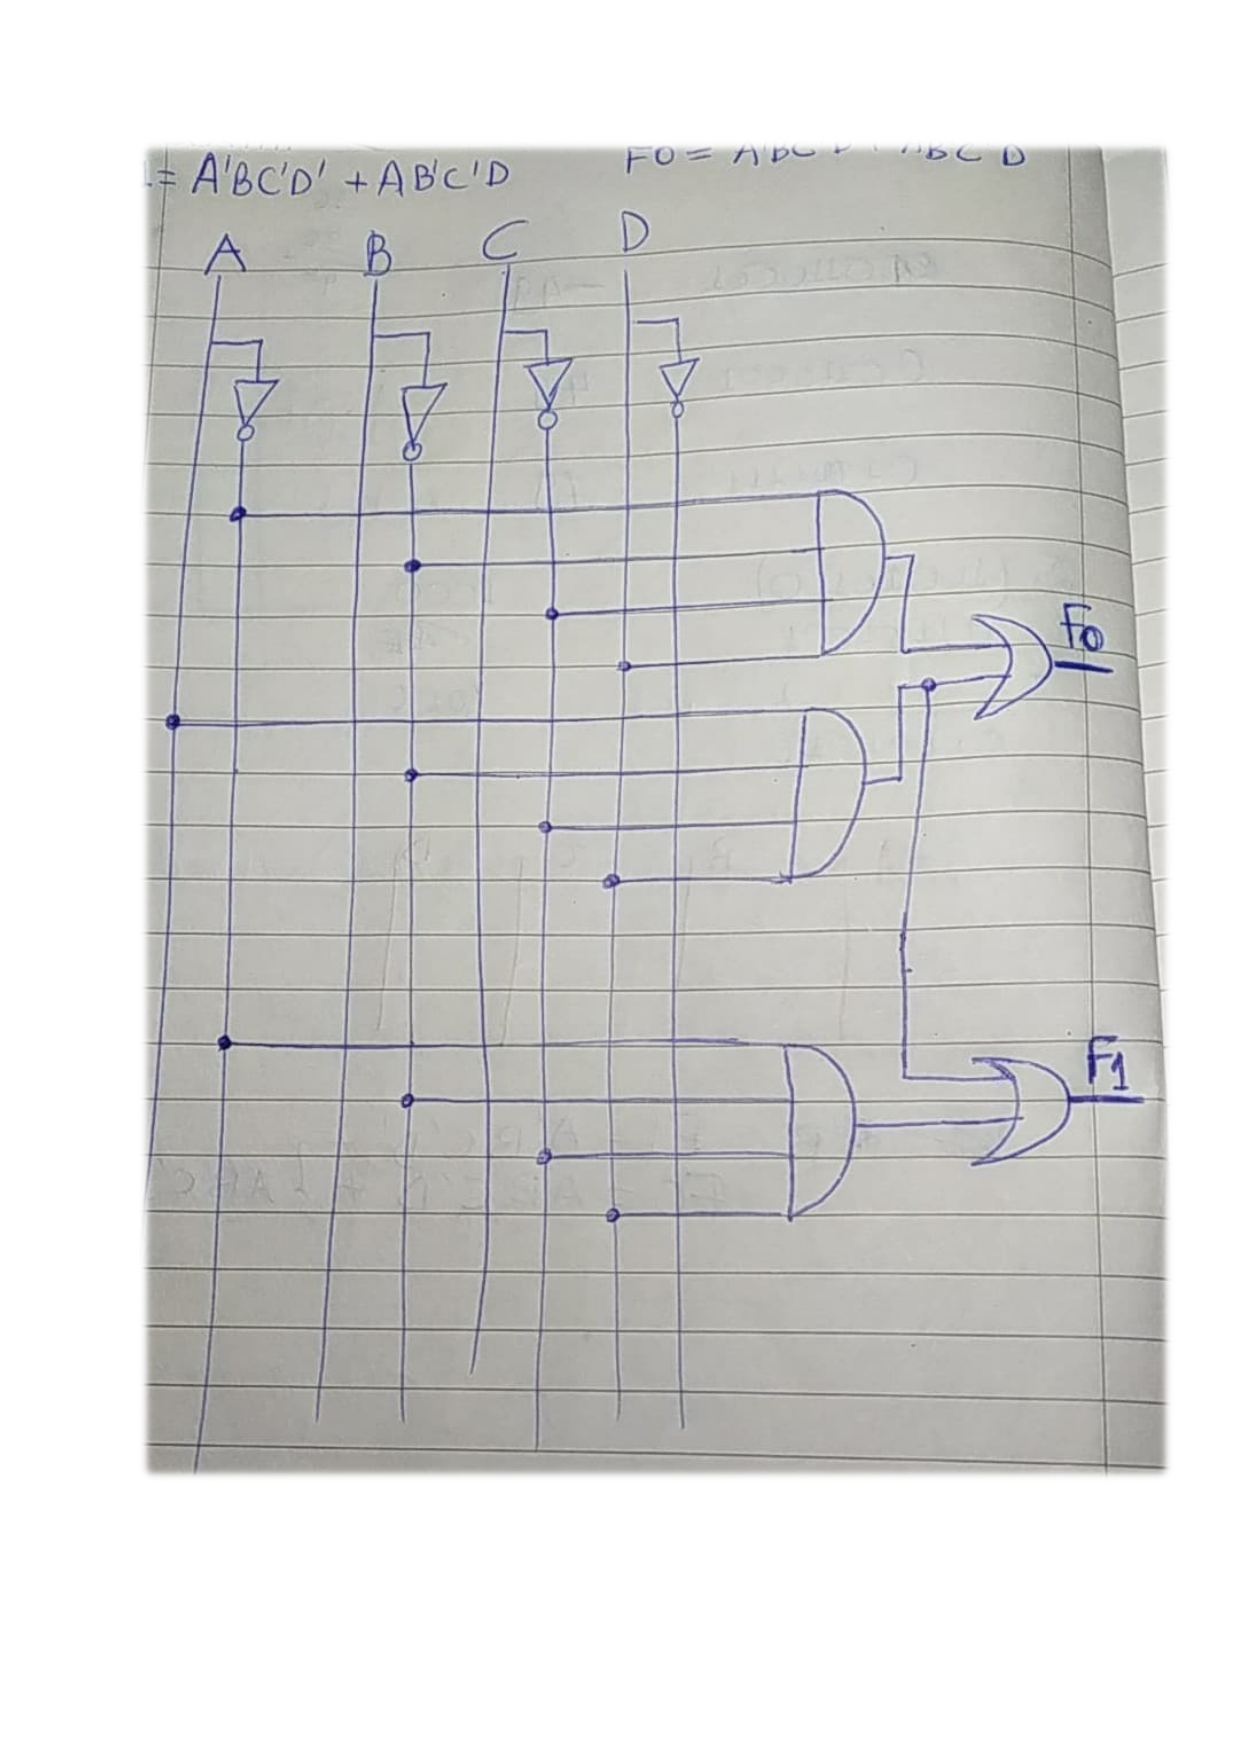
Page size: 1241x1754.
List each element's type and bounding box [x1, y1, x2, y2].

picture [138, 136, 1178, 1486]
